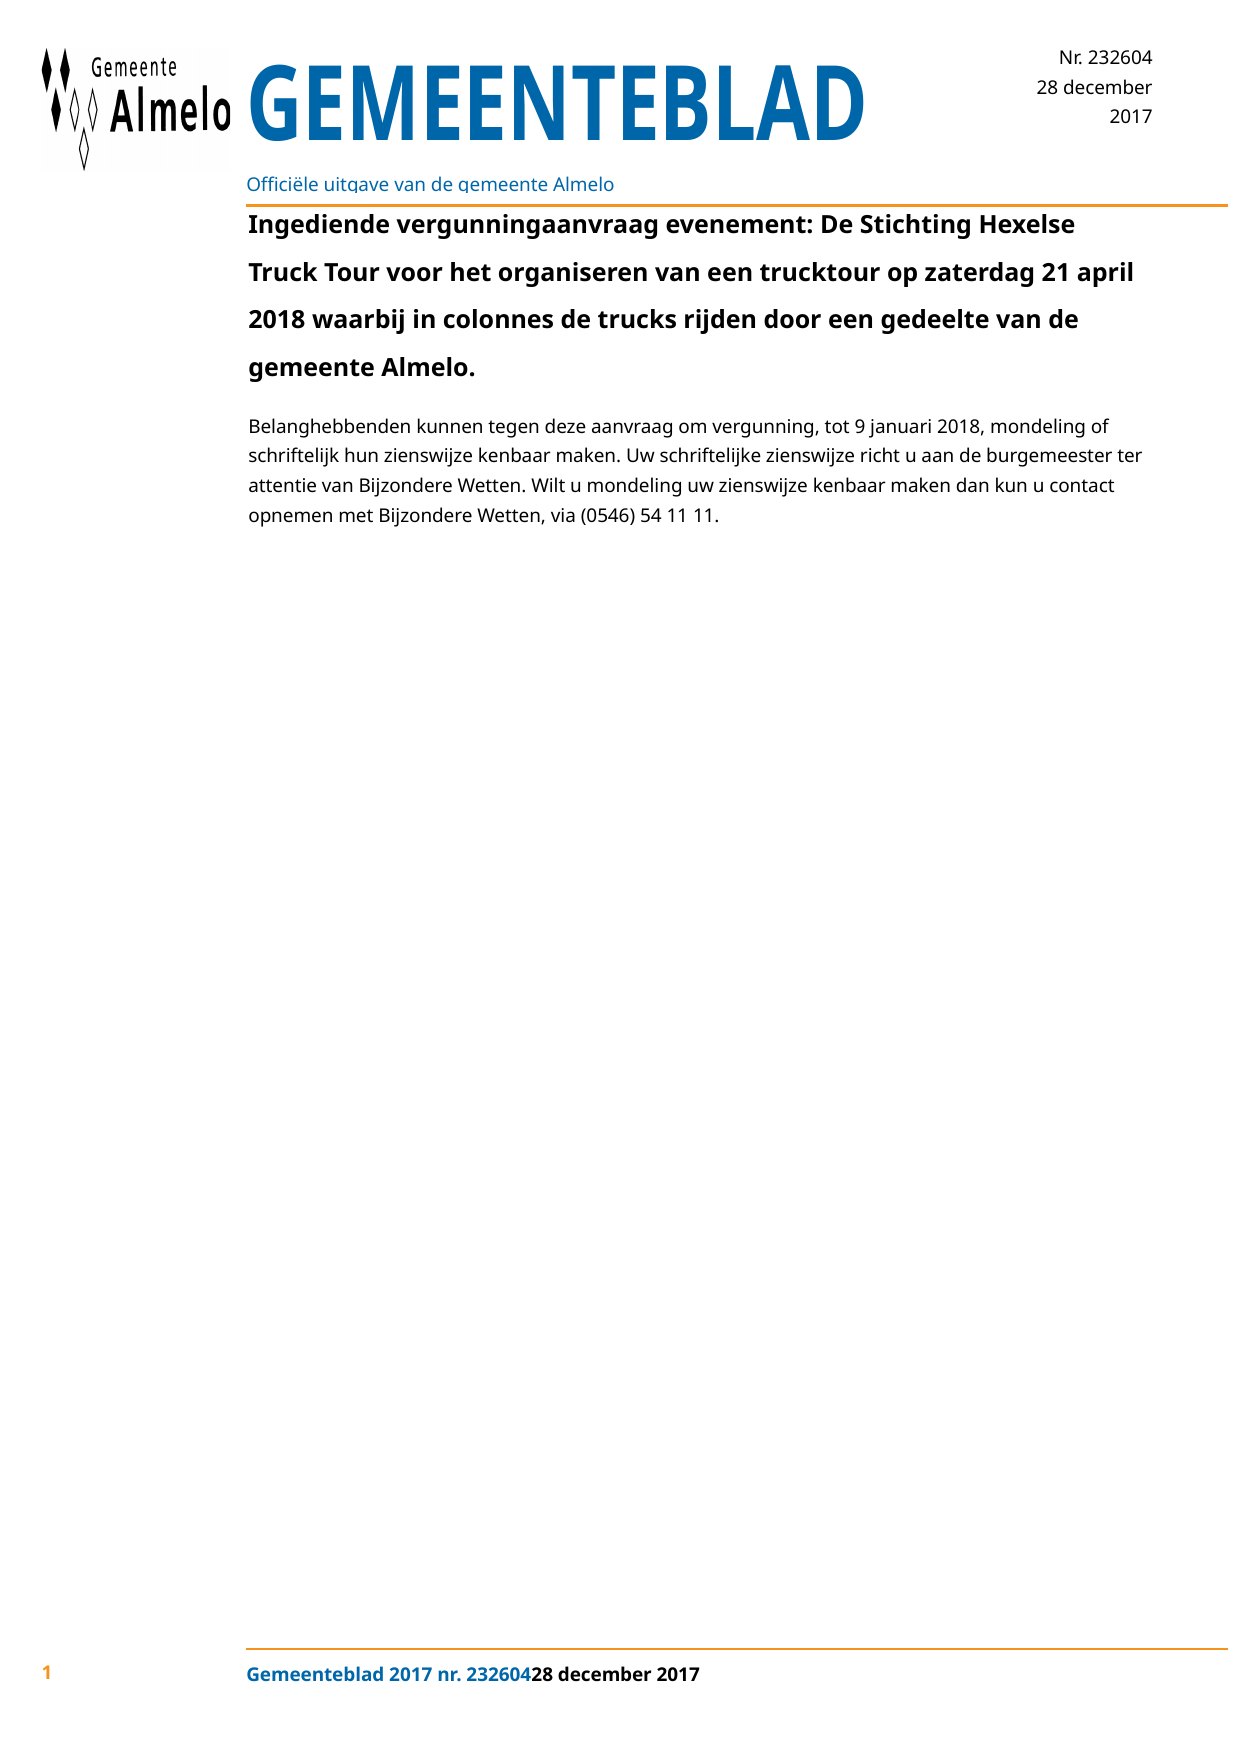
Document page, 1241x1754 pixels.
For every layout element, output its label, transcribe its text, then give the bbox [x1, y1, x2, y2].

text Ingediende vergunningaanvraag evenement: De Stichting Hexelse Truck Tour voor het organiseren van een trucktour op zaterdag 21 april 2018 waarbij in colonnes de trucks rijden door een gedeelte van de gemeente Almelo. [248, 207, 1152, 384]
picture [41, 47, 231, 172]
text Belanghebbenden kunnen tegen deze aanvraag om vergunning, tot 9 januari 2018, mondeling of schriftelijk hun zienswijze kenbaar maken. Uw schriftelijke zienswijze richt u aan de burgemeester ter attentie van Bijzondere Wetten. Wilt u mondeling uw zienswijze kenbaar maken dan kun u contact opnemen met Bijzondere Wetten, via (0546) 54 11 11. [248, 413, 1152, 528]
